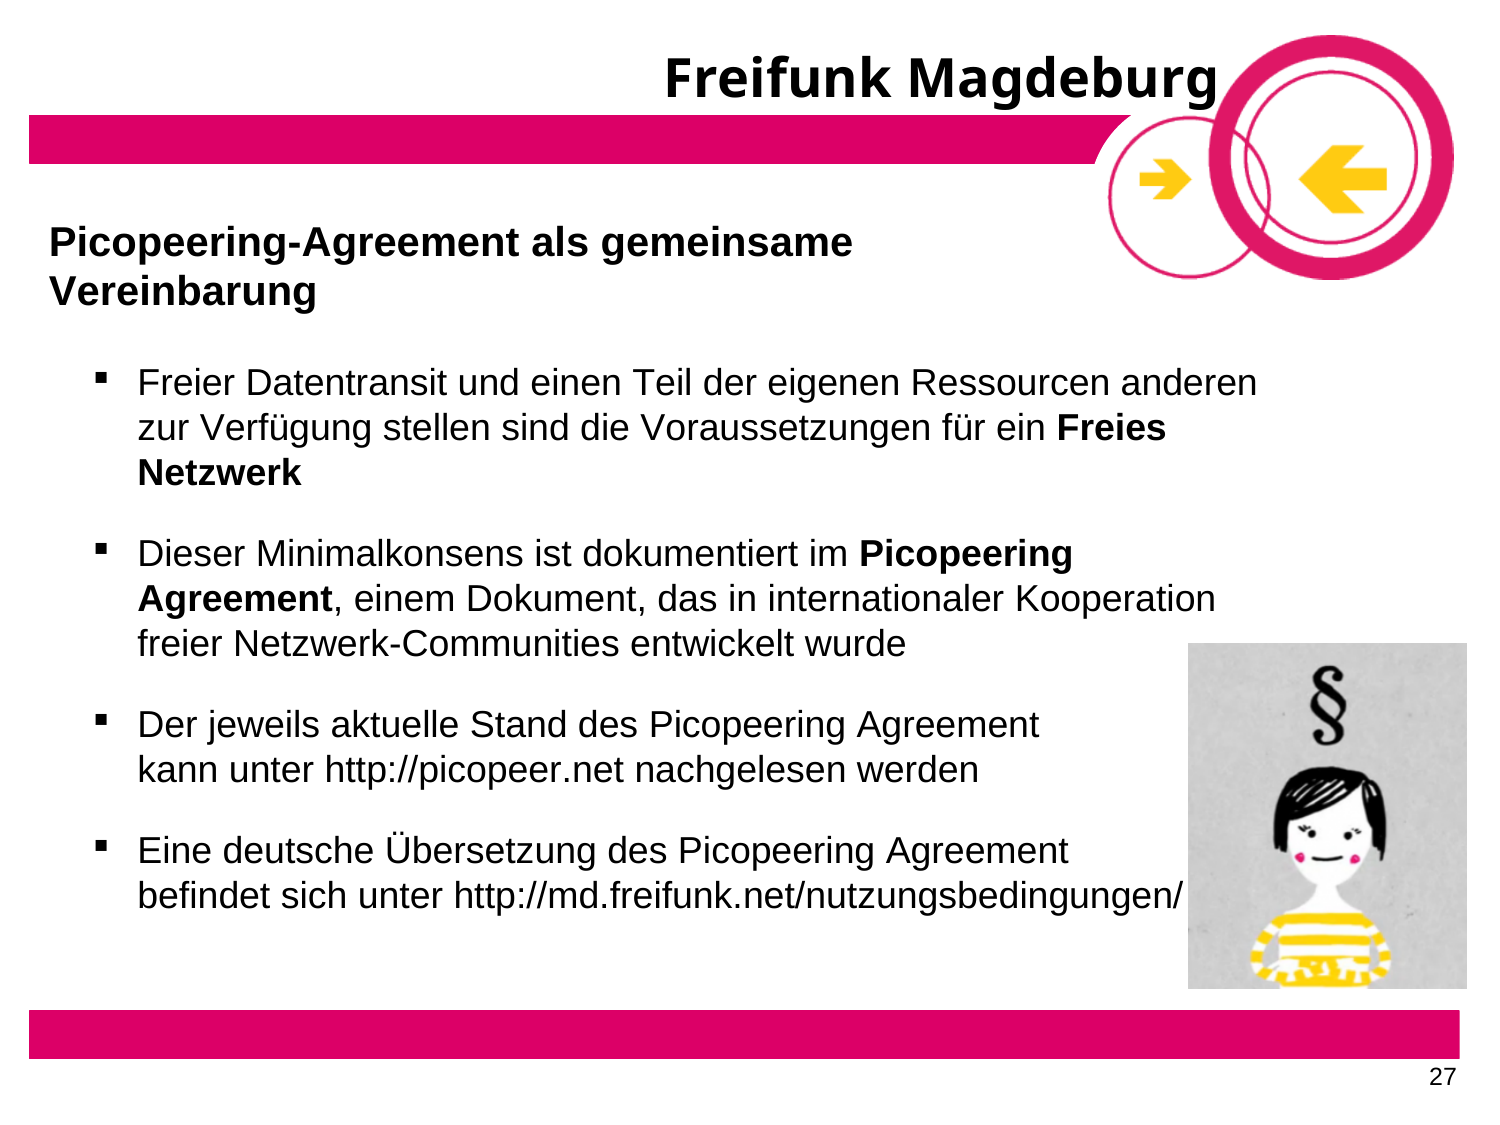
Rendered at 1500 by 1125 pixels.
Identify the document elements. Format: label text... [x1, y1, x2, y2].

text_box Freier Datentransit und einen Teil der eigenen Ressourcen anderen zur Verfügung stellen sind die Voraussetzungen für ein Freies Netzwerk Dieser Minimalkonsens ist dokumentiert im Picopeering Agreement, einem Dokument, das in internationaler Kooperation freier Netzwerk-Communities entwickelt wurde Der jeweils aktuelle Stand des Picopeering Agreement kann unter http://picopeer.net nachgelesen werden Eine deutsche Übersetzung des Picopeering Agreement befindet sich unter http://md.freifunk.net/nutzungsbedingungen/ [63, 358, 1292, 996]
picture [1107, 35, 1454, 280]
text_box Picopeering-Agreement als gemeinsame Vereinbarung [48, 214, 1042, 333]
picture [1188, 643, 1467, 989]
picture [1107, 73, 1114, 91]
